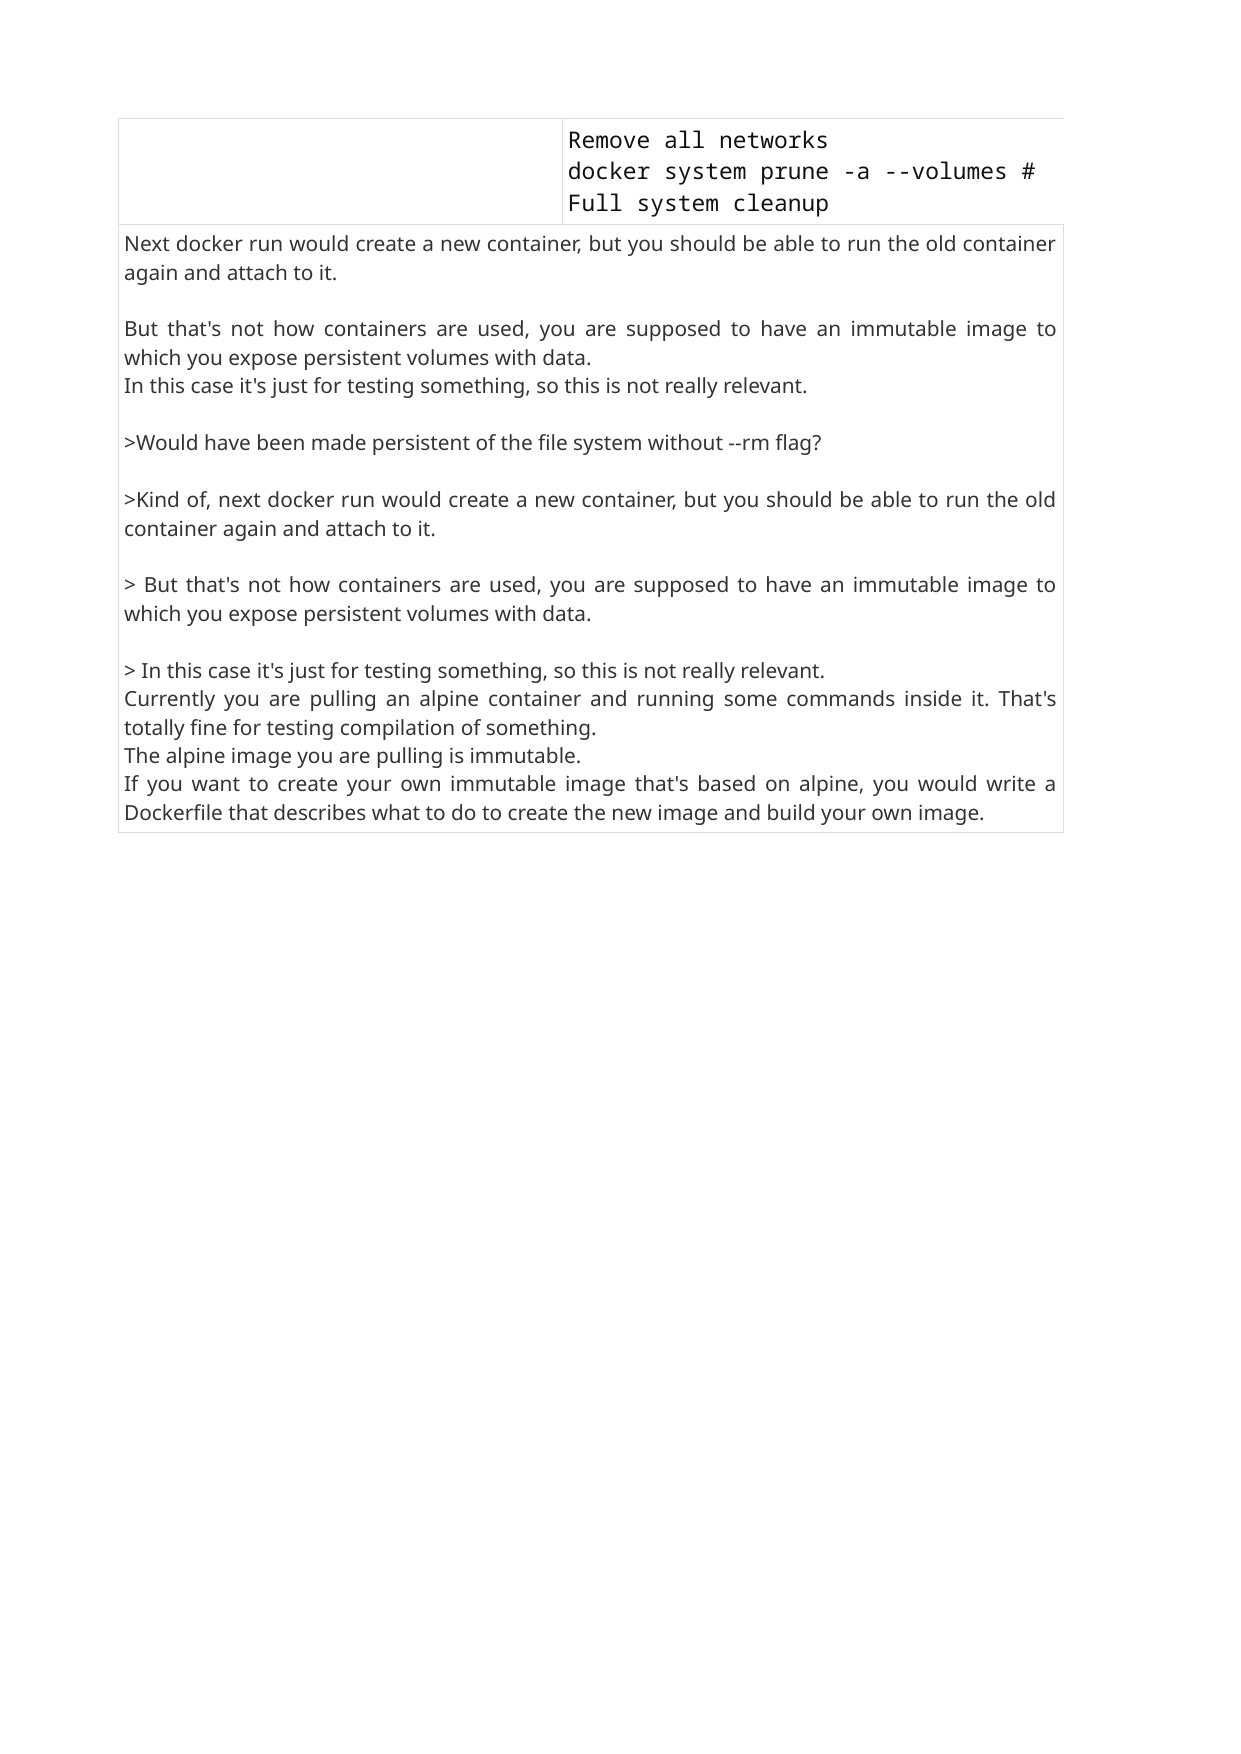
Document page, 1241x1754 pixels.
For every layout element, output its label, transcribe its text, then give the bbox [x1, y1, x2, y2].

table_cell Next docker run would create a new container, but you should be able to run the old container again and attach to it. But that's not how containers are used, you are supposed to have an immutable image to which you expose persistent volumes with data. In this case it's just for testing something, so this is not really relevant. >Would have been made persistent of the file system without --rm flag? >Kind of, next docker run would create a new container, but you should be able to run the old container again and attach to it. > But that's not how containers are used, you are supposed to have an immutable image to which you expose persistent volumes with data. > In this case it's just for testing something, so this is not really relevant. Currently you are pulling an alpine container and running some commands inside it. That's totally fine for testing compilation of something. The alpine image you are pulling is immutable. If you want to create your own immutable image that's based on alpine, you would write a Dockerfile that describes what to do to create the new image and build your own image. [119, 225, 1063, 832]
table_cell [119, 119, 562, 223]
table_cell Remove all networks docker system prune -a --volumes # Full system cleanup [563, 119, 1063, 223]
